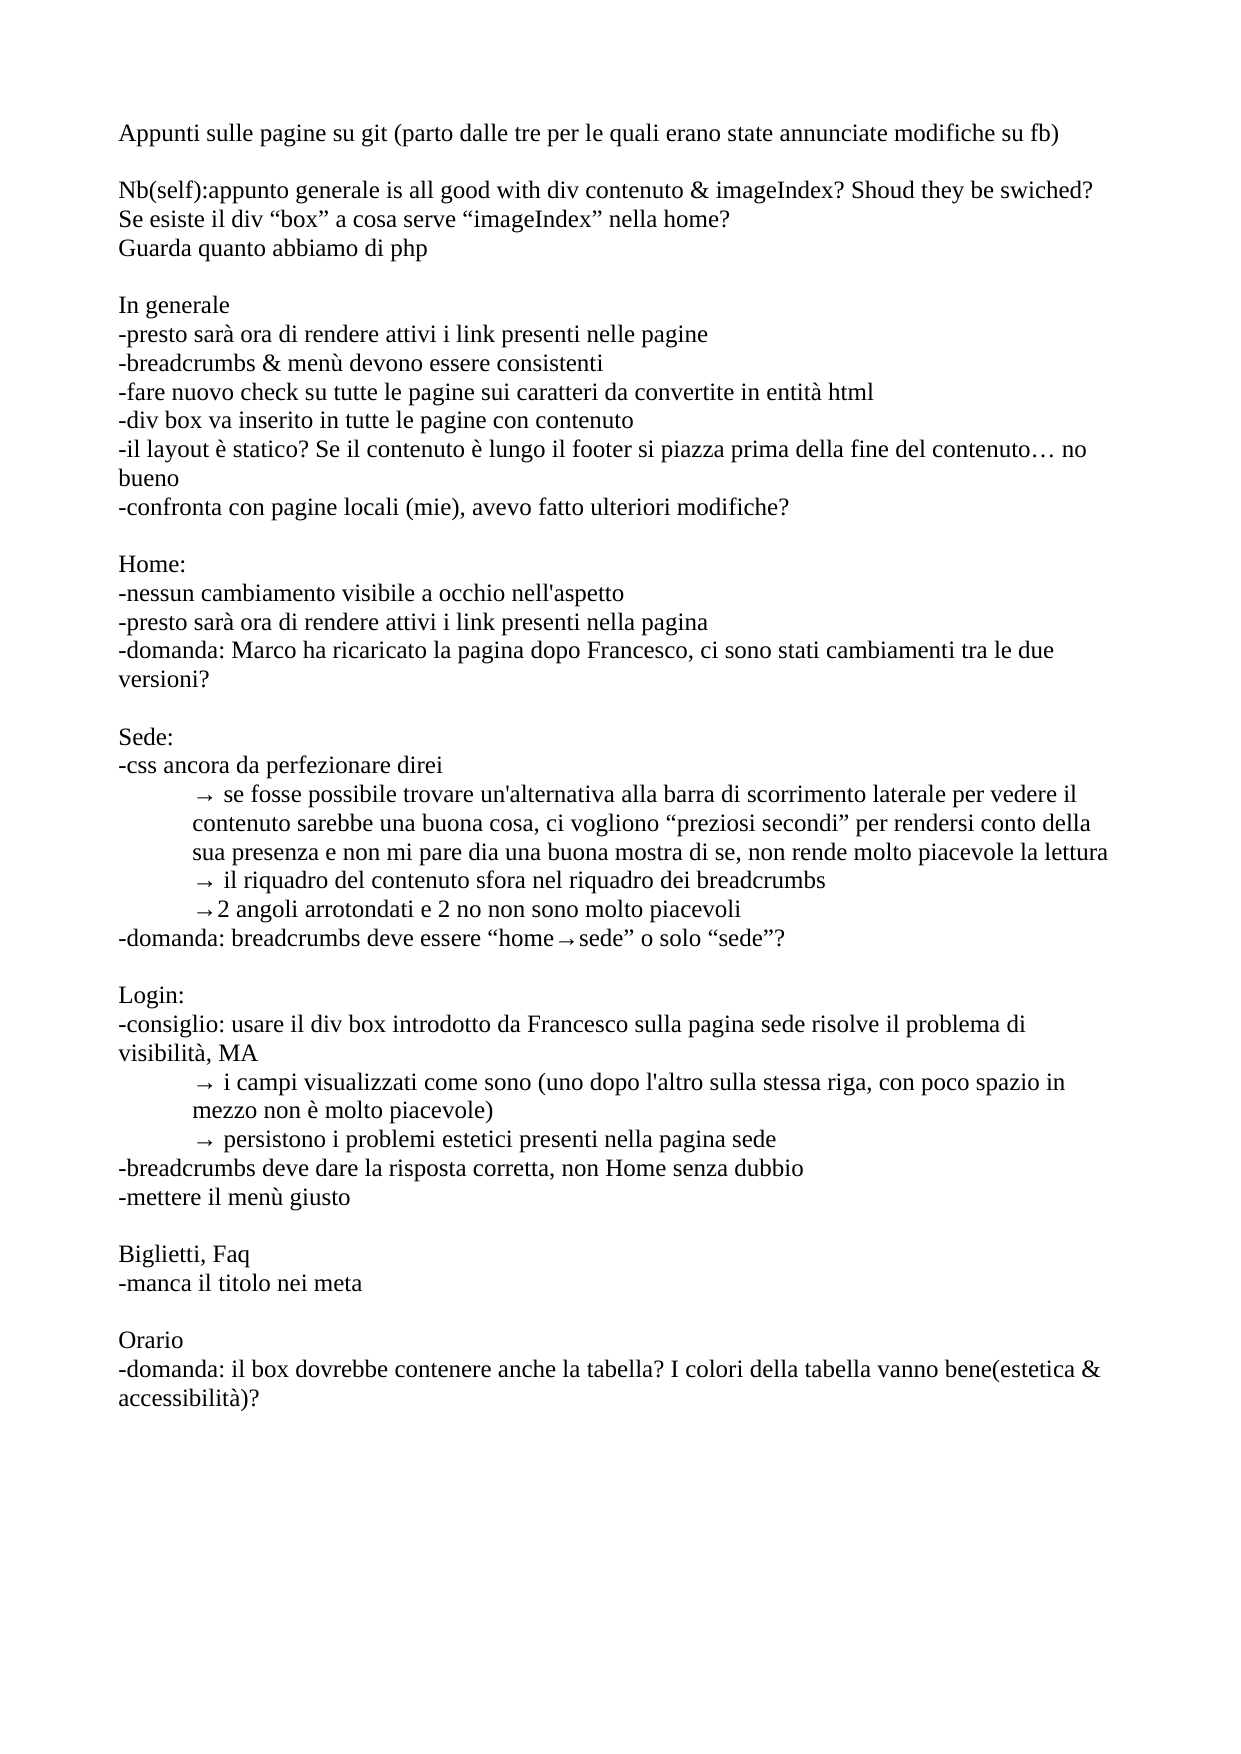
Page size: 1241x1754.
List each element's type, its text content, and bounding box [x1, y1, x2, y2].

text -manca il titolo nei meta [118, 1268, 1122, 1297]
text → se fosse possibile trovare un'alternativa alla barra di scorrimento laterale per vedere il contenuto sarebbe una buona cosa, ci vogliono “preziosi secondi” per rendersi conto della sua presenza e non mi pare dia una buona mostra di se, non rende molto piacevole la lettura [118, 779, 1122, 866]
text -domanda: breadcrumbs deve essere “home→sede” o solo “sede”? [118, 923, 1122, 952]
text Biglietti, Faq [118, 1239, 1122, 1268]
text -breadcrumbs & menù devono essere consistenti [118, 348, 1122, 377]
text -fare nuovo check su tutte le pagine sui caratteri da convertite in entità html [118, 377, 1122, 406]
text -presto sarà ora di rendere attivi i link presenti nella pagina [118, 607, 1122, 636]
text -breadcrumbs deve dare la risposta corretta, non Home senza dubbio [118, 1153, 1122, 1182]
text -mettere il menù giusto [118, 1182, 1122, 1211]
text Nb(self):appunto generale is all good with div contenuto & imageIndex? Shoud they be swiched? [118, 176, 1122, 204]
text →2 angoli arrotondati e 2 no non sono molto piacevoli [118, 894, 1122, 923]
text -domanda: Marco ha ricaricato la pagina dopo Francesco, ci sono stati cambiamenti tra le due versioni? [118, 636, 1122, 693]
text → i campi visualizzati come sono (uno dopo l'altro sulla stessa riga, con poco spazio in mezzo non è molto piacevole) [118, 1067, 1122, 1124]
text Orario [118, 1326, 1122, 1354]
text Guarda quanto abbiamo di php [118, 233, 1122, 262]
text Sede: [118, 722, 1122, 751]
text In generale [118, 291, 1122, 319]
text → il riquadro del contenuto sfora nel riquadro dei breadcrumbs [118, 866, 1122, 894]
text Home: [118, 549, 1122, 578]
text Appunti sulle pagine su git (parto dalle tre per le quali erano state annunciate modifiche su fb) [118, 118, 1122, 147]
text -presto sarà ora di rendere attivi i link presenti nelle pagine [118, 319, 1122, 348]
text -nessun cambiamento visibile a occhio nell'aspetto [118, 578, 1122, 607]
text Se esiste il div “box” a cosa serve “imageIndex” nella home? [118, 204, 1122, 233]
text -il layout è statico? Se il contenuto è lungo il footer si piazza prima della fine del contenuto… no bueno [118, 434, 1122, 492]
text -css ancora da perfezionare direi [118, 751, 1122, 779]
text -domanda: il box dovrebbe contenere anche la tabella? I colori della tabella vanno bene(estetica & accessibilità)? [118, 1354, 1122, 1412]
text -consiglio: usare il div box introdotto da Francesco sulla pagina sede risolve il problema di visibilità, MA [118, 1009, 1122, 1067]
text Login: [118, 981, 1122, 1009]
text -div box va inserito in tutte le pagine con contenuto [118, 406, 1122, 434]
text → persistono i problemi estetici presenti nella pagina sede [118, 1124, 1122, 1153]
text -confronta con pagine locali (mie), avevo fatto ulteriori modifiche? [118, 492, 1122, 521]
